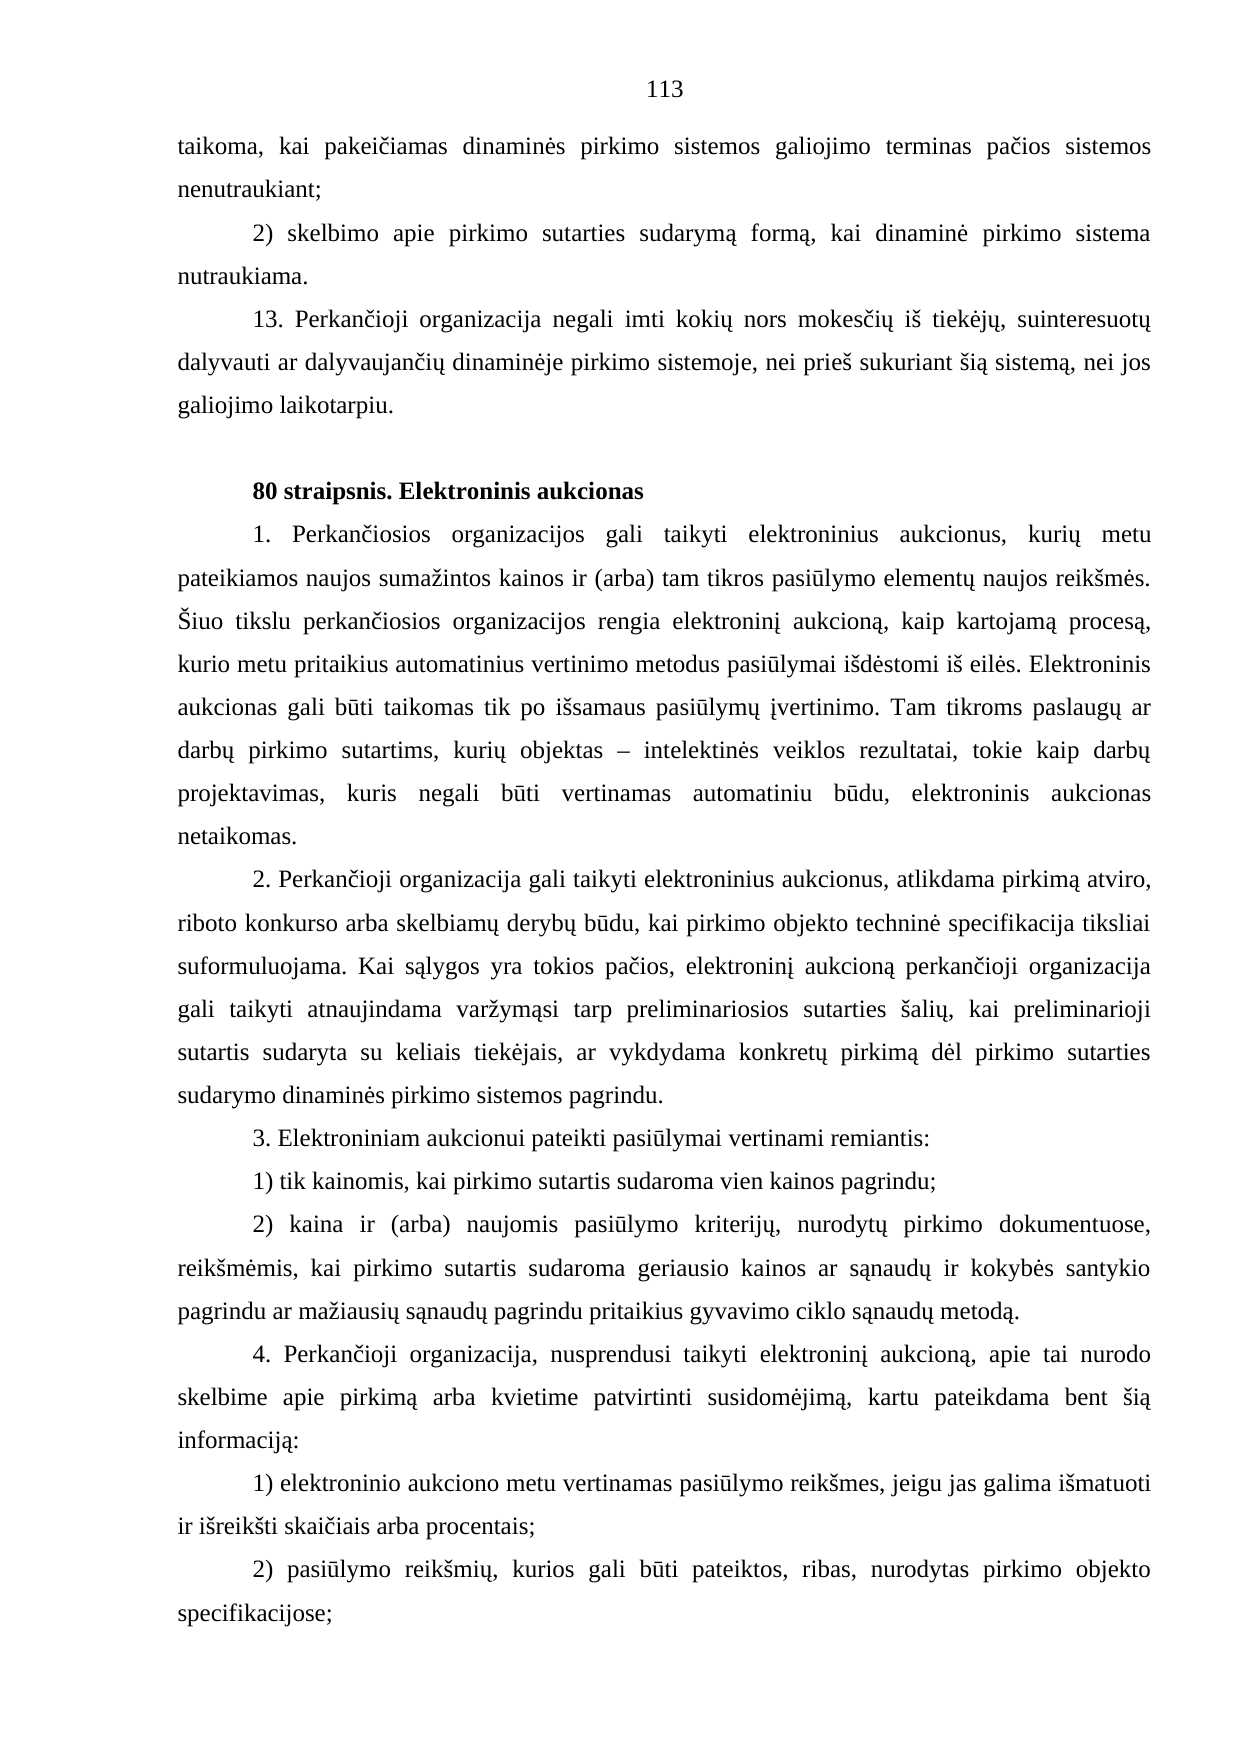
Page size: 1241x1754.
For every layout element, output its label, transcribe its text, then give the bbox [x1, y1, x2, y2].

text 1) tik kainomis, kai pirkimo sutartis sudaroma vien kainos pagrindu; [177, 1166, 1152, 1195]
text 2) kaina ir (arba) naujomis pasiūlymo kriterijų, nurodytų pirkimo dokumentuose, reikšmėmis, kai pirkimo sutartis sudaroma geriausio kainos ar sąnaudų ir kokybės santykio pagrindu ar mažiausių sąnaudų pagrindu pritaikius gyvavimo ciklo sąnaudų metodą. [177, 1209, 1152, 1324]
text 1. Perkančiosios organizacijos gali taikyti elektroninius aukcionus, kurių metu pateikiamos naujos sumažintos kainos ir (arba) tam tikros pasiūlymo elementų naujos reikšmės. Šiuo tikslu perkančiosios organizacijos rengia elektroninį aukcioną, kaip kartojamą procesą, kurio metu pritaikius automatinius vertinimo metodus pasiūlymai išdėstomi iš eilės. Elektroninis aukcionas gali būti taikomas tik po išsamaus pasiūlymų įvertinimo. Tam tikroms paslaugų ar darbų pirkimo sutartims, kurių objektas – intelektinės veiklos rezultatai, tokie kaip darbų projektavimas, kuris negali būti vertinamas automatiniu būdu, elektroninis aukcionas netaikomas. [177, 519, 1152, 850]
text 2) pasiūlymo reikšmių, kurios gali būti pateiktos, ribas, nurodytas pirkimo objekto specifikacijose; [177, 1554, 1152, 1626]
text 2. Perkančioji organizacija gali taikyti elektroninius aukcionus, atlikdama pirkimą atviro, riboto konkurso arba skelbiamų derybų būdu, kai pirkimo objekto techninė specifikacija tiksliai suformuluojama. Kai sąlygos yra tokios pačios, elektroninį aukcioną perkančioji organizacija gali taikyti atnaujindama varžymąsi tarp preliminariosios sutarties šalių, kai preliminarioji sutartis sudaryta su keliais tiekėjais, ar vykdydama konkretų pirkimą dėl pirkimo sutarties sudarymo dinaminės pirkimo sistemos pagrindu. [177, 864, 1152, 1109]
text 13. Perkančioji organizacija negali imti kokių nors mokesčių iš tiekėjų, suinteresuotų dalyvauti ar dalyvaujančių dinaminėje pirkimo sistemoje, nei prieš sukuriant šią sistemą, nei jos galiojimo laikotarpiu. [177, 304, 1152, 419]
text 2) skelbimo apie pirkimo sutarties sudarymą formą, kai dinaminė pirkimo sistema nutraukiama. [177, 218, 1152, 289]
text taikoma, kai pakeičiamas dinaminės pirkimo sistemos galiojimo terminas pačios sistemos nenutraukiant; [177, 131, 1152, 203]
text 1) elektroninio aukciono metu vertinamas pasiūlymo reikšmes, jeigu jas galima išmatuoti ir išreikšti skaičiais arba procentais; [177, 1468, 1152, 1540]
text 80 straipsnis. Elektroninis aukcionas [177, 476, 1152, 505]
text 3. Elektroniniam aukcionui pateikti pasiūlymai vertinami remiantis: [177, 1123, 1152, 1152]
text 4. Perkančioji organizacija, nusprendusi taikyti elektroninį aukcioną, apie tai nurodo skelbime apie pirkimą arba kvietime patvirtinti susidomėjimą, kartu pateikdama bent šią informaciją: [177, 1339, 1152, 1454]
